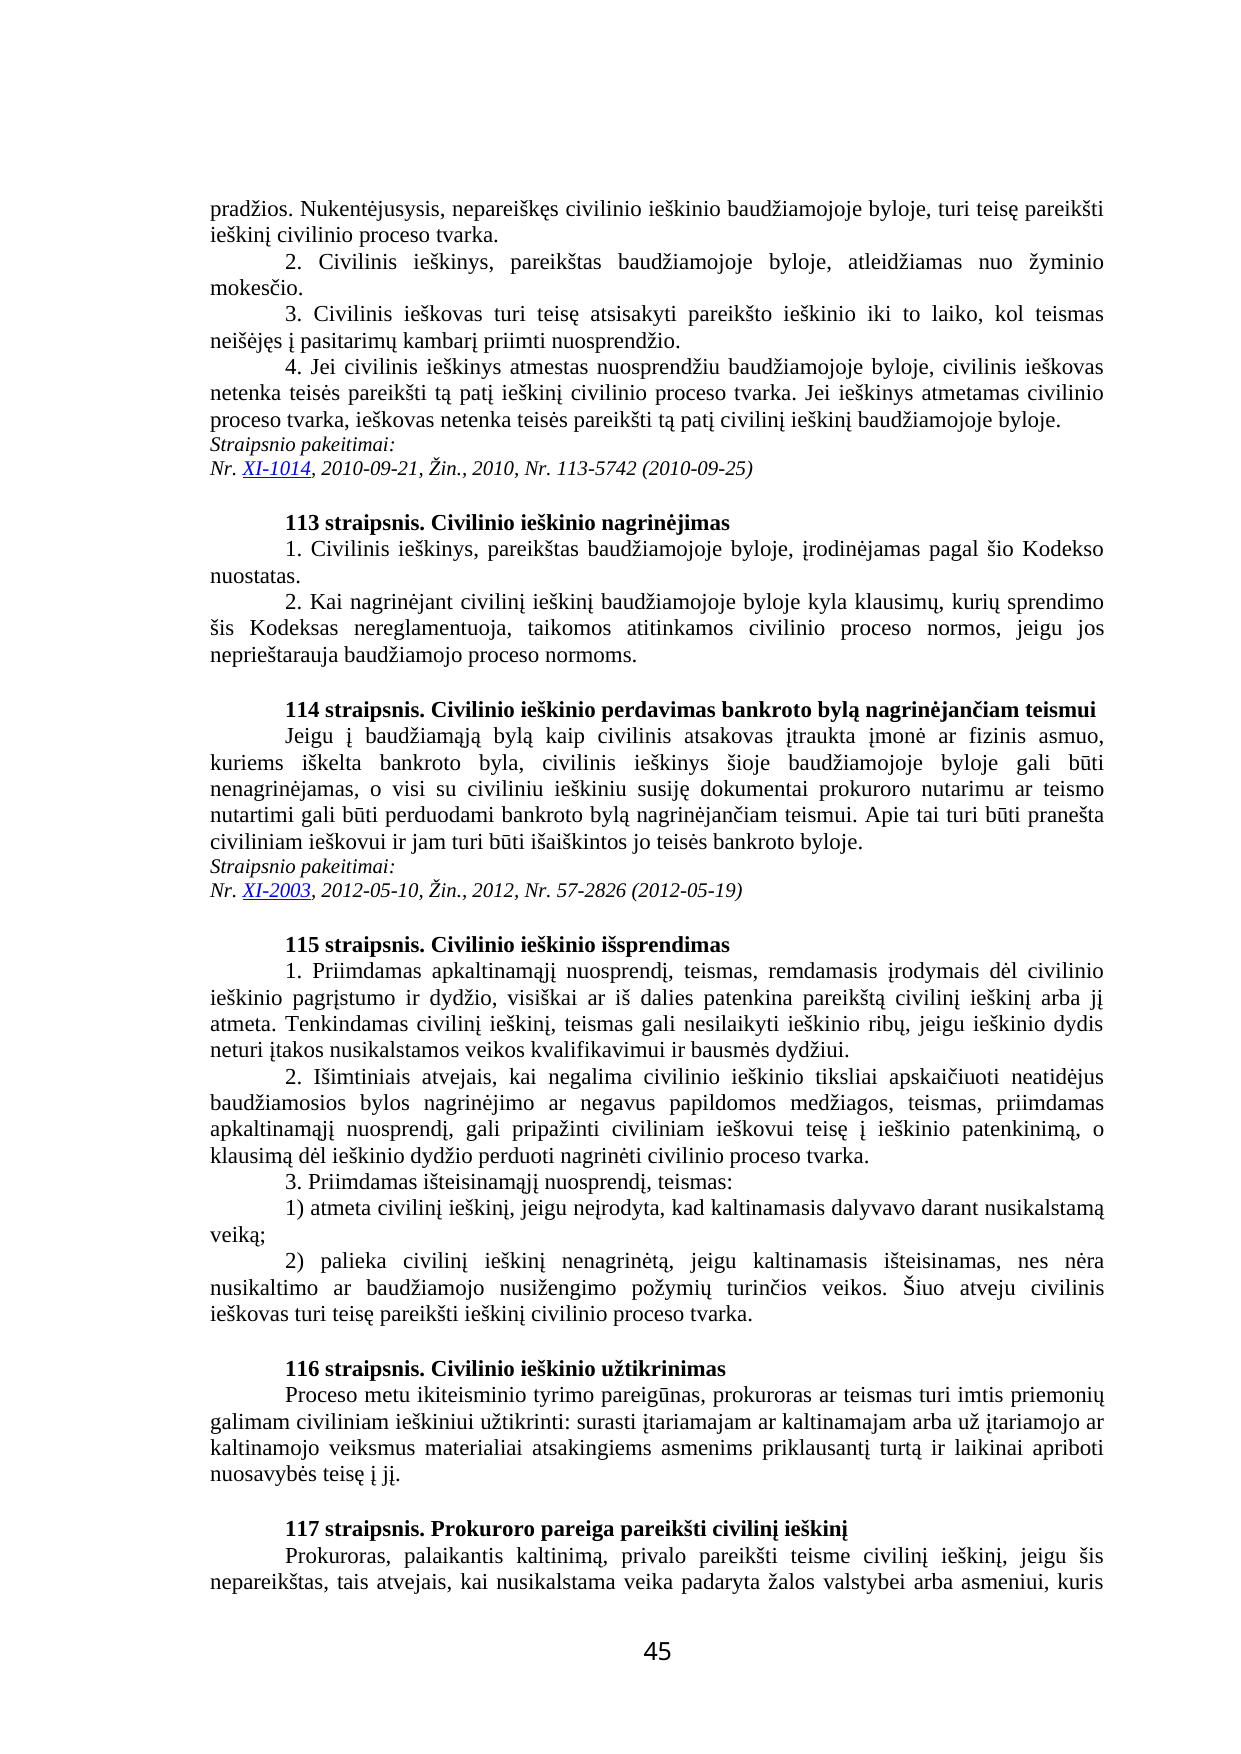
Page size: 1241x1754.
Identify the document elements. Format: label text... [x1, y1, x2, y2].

text Nr. XI-1014, 2010-09-21, Žin., 2010, Nr. 113-5742 (2010-09-25) [210, 456, 1106, 480]
text Nr. XI-2003, 2012-05-10, Žin., 2012, Nr. 57-2826 (2012-05-19) [210, 878, 1106, 902]
text 3. Civilinis ieškovas turi teisę atsisakyti pareikšto ieškinio iki to laiko, kol teismas neišėjęs į pasitarimų kambarį priimti nuosprendžio. [210, 300, 1106, 353]
text Jeigu į baudžiamąją bylą kaip civilinis atsakovas įtraukta įmonė ar fizinis asmuo, kuriems iškelta bankroto byla, civilinis ieškinys šioje baudžiamojoje byloje gali būti nenagrinėjamas, o visi su civiliniu ieškiniu susiję dokumentai prokuroro nutarimu ar teismo nutartimi gali būti perduodami bankroto bylą nagrinėjančiam teismui. Apie tai turi būti pranešta civiliniam ieškovui ir jam turi būti išaiškintos jo teisės bankroto byloje. [210, 722, 1106, 854]
text 2) palieka civilinį ieškinį nenagrinėtą, jeigu kaltinamasis išteisinamas, nes nėra nusikaltimo ar baudžiamojo nusižengimo požymių turinčios veikos. Šiuo atveju civilinis ieškovas turi teisę pareikšti ieškinį civilinio proceso tvarka. [210, 1247, 1106, 1326]
text 117 straipsnis. Prokuroro pareiga pareikšti civilinį ieškinį [210, 1516, 1106, 1542]
text 2. Išimtiniais atvejais, kai negalima civilinio ieškinio tiksliai apskaičiuoti neatidėjus baudžiamosios bylos nagrinėjimo ar negavus papildomos medžiagos, teismas, priimdamas apkaltinamąjį nuosprendį, gali pripažinti civiliniam ieškovui teisę į ieškinio patenkinimą, o klausimą dėl ieškinio dydžio perduoti nagrinėti civilinio proceso tvarka. [210, 1063, 1106, 1168]
text 4. Jei civilinis ieškinys atmestas nuosprendžiu baudžiamojoje byloje, civilinis ieškovas netenka teisės pareikšti tą patį ieškinį civilinio proceso tvarka. Jei ieškinys atmetamas civilinio proceso tvarka, ieškovas netenka teisės pareikšti tą patį civilinį ieškinį baudžiamojoje byloje. [210, 353, 1106, 432]
text Straipsnio pakeitimai: [210, 854, 1106, 878]
text Straipsnio pakeitimai: [210, 432, 1106, 456]
text 1. Priimdamas apkaltinamąjį nuosprendį, teismas, remdamasis įrodymais dėl civilinio ieškinio pagrįstumo ir dydžio, visiškai ar iš dalies patenkina pareikštą civilinį ieškinį arba jį atmeta. Tenkindamas civilinį ieškinį, teismas gali nesilaikyti ieškinio ribų, jeigu ieškinio dydis neturi įtakos nusikalstamos veikos kvalifikavimui ir bausmės dydžiui. [210, 957, 1106, 1063]
text 114 straipsnis. Civilinio ieškinio perdavimas bankroto bylą nagrinėjančiam teismui [285, 696, 1106, 722]
text Prokuroras, palaikantis kaltinimą, privalo pareikšti teisme civilinį ieškinį, jeigu šis nepareikštas, tais atvejais, kai nusikalstama veika padaryta žalos valstybei arba asmeniui, kuris [210, 1542, 1106, 1594]
text Proceso metu ikiteisminio tyrimo pareigūnas, prokuroras ar teismas turi imtis priemonių galimam civiliniam ieškiniui užtikrinti: surasti įtariamajam ar kaltinamajam arba už įtariamojo ar kaltinamojo veiksmus materialiai atsakingiems asmenims priklausantį turtą ir laikinai apriboti nuosavybės teisę į jį. [210, 1381, 1106, 1487]
text 1. Civilinis ieškinys, pareikštas baudžiamojoje byloje, įrodinėjamas pagal šio Kodekso nuostatas. [210, 535, 1106, 588]
text 2. Civilinis ieškinys, pareikštas baudžiamojoje byloje, atleidžiamas nuo žyminio mokesčio. [210, 248, 1106, 300]
text 2. Kai nagrinėjant civilinį ieškinį baudžiamojoje byloje kyla klausimų, kurių sprendimo šis Kodeksas nereglamentuoja, taikomos atitinkamos civilinio proceso normos, jeigu jos neprieštarauja baudžiamojo proceso normoms. [210, 588, 1106, 667]
text 113 straipsnis. Civilinio ieškinio nagrinėjimas [210, 509, 1106, 535]
text 116 straipsnis. Civilinio ieškinio užtikrinimas [210, 1355, 1106, 1381]
text 3. Priimdamas išteisinamąjį nuosprendį, teismas: [210, 1168, 1106, 1194]
text pradžios. Nukentėjusysis, nepareiškęs civilinio ieškinio baudžiamojoje byloje, turi teisę pareikšti ieškinį civilinio proceso tvarka. [210, 195, 1106, 248]
text 1) atmeta civilinį ieškinį, jeigu neįrodyta, kad kaltinamasis dalyvavo darant nusikalstamą veiką; [210, 1194, 1106, 1247]
text 115 straipsnis. Civilinio ieškinio išsprendimas [210, 931, 1106, 957]
